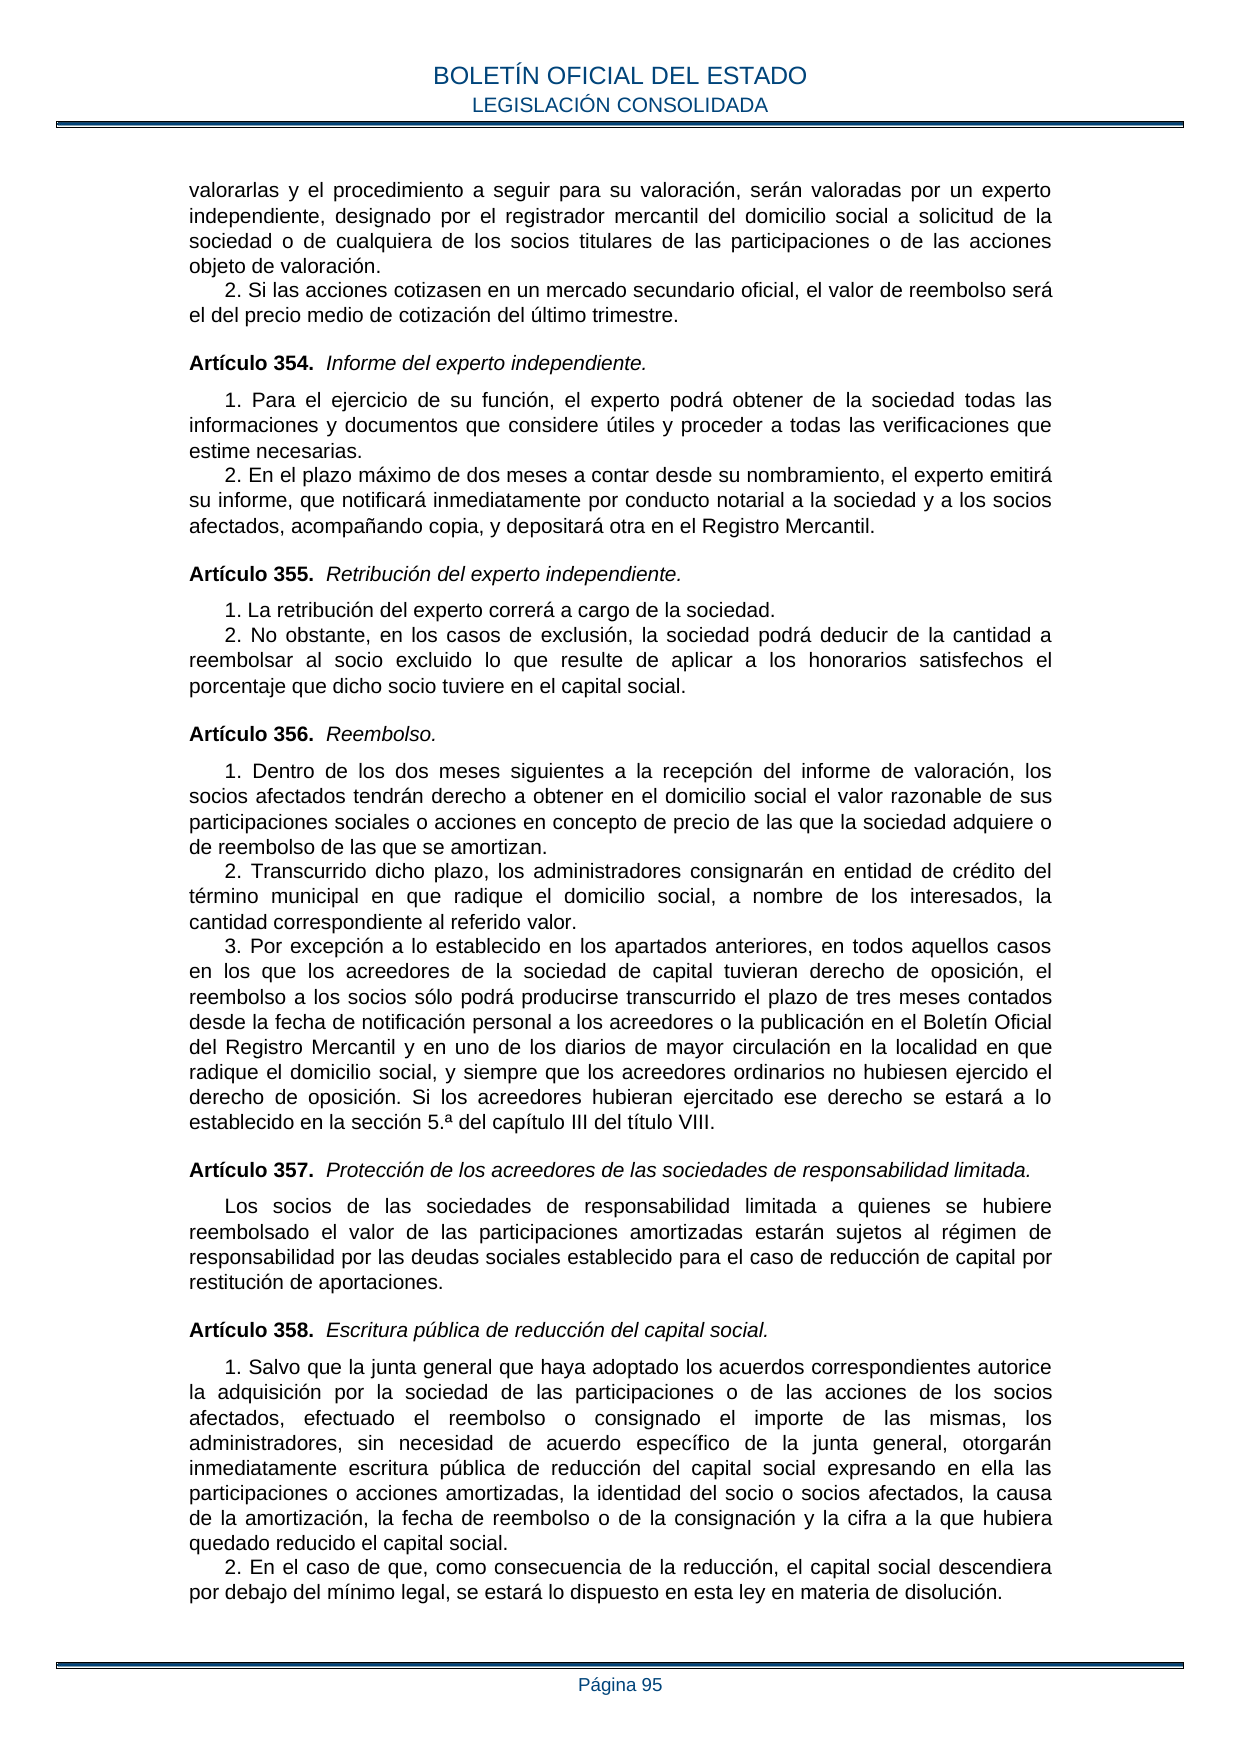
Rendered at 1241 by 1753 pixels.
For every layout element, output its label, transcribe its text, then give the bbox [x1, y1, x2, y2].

text afectados, acompañando copia, y depositará otra en el Registro Mercantil. [189, 513, 1076, 538]
text reembolsado el valor de las participaciones amortizadas estarán sujetos al régimen de [189, 1220, 1076, 1245]
text sociedad o de cualquiera de los socios titulares de las participaciones o de las acciones [189, 228, 1076, 253]
text 2 [224, 459, 236, 484]
text socios afectados tendrán derecho a obtener en el domicilio social el valor razonable de sus [189, 779, 1076, 809]
text en los que los acreedores de la sociedad de capital tuvieran derecho de oposición, el [189, 954, 1076, 984]
text Artículo 358. Escritura pública de reducción del capital social. [189, 1314, 794, 1343]
text de reembolso de las que se amortizan. [189, 834, 1076, 859]
picture [57, 1663, 1183, 1668]
text valorarlas y el procedimiento a seguir para su valoración, serán valoradas por un experto [189, 173, 1076, 203]
text desde la fecha de notificación personal a los acreedores o la publicación en el Boletín Oficial [189, 1009, 1076, 1034]
text Los socios de las sociedades de responsabilidad limitada a quienes se hubiere [224, 1190, 1076, 1220]
text derecho de oposición. Si los acreedores hubieran ejercitado ese derecho se estará a lo [189, 1084, 1076, 1109]
text participaciones o acciones amortizadas, la identidad del socio o socios afectados, la causa [189, 1480, 1076, 1505]
text . En el caso de que, como consecuencia de la reducción, el capital social descendiera [236, 1551, 1076, 1580]
text independiente, designado por el registrador mercantil del domicilio social a solicitud de la [189, 203, 1076, 228]
text Artículo 356. Reembolso. [189, 718, 462, 748]
text afectados, efectuado el reembolso o consignado el importe de las mismas, los [189, 1405, 1076, 1430]
text . Si las acciones cotizasen en un mercado secundario oficial, el valor de reembolso será [236, 273, 1076, 303]
text reembolso a los socios sólo podrá producirse transcurrido el plazo de tres meses contados [189, 984, 1076, 1009]
text Artículo 355. Retribución del experto independiente. [189, 557, 707, 587]
text 2 [224, 854, 236, 879]
picture [57, 122, 1183, 127]
text objeto de valoración. [189, 253, 1076, 278]
text LEGISLACIÓN CONSOLIDADA [472, 89, 793, 118]
text . En el plazo máximo de dos meses a contar desde su nombramiento, el experto emitirá [236, 459, 1076, 484]
text Artículo 357. Protección de los acreedores de las sociedades de responsabilidad limitada. [189, 1153, 1057, 1183]
text del Registro Mercantil y en uno de los diarios de mayor circulación en la localidad en que [189, 1034, 1076, 1059]
text participaciones sociales o acciones en concepto de precio de las que la sociedad adquiere o [189, 809, 1076, 834]
text responsabilidad por las deudas sociales establecido para el caso de reducción de capital por [189, 1245, 1076, 1270]
text quedado reducido el capital social. [189, 1530, 1076, 1555]
text . Dentro de los dos meses siguientes a la recepción del informe de valoración, los [236, 754, 1076, 779]
text 1 [224, 594, 236, 619]
text por debajo del mínimo legal, se estará lo dispuesto en esta ley en materia de disolución. [189, 1576, 1028, 1605]
text radique el domicilio social, y siempre que los acreedores ordinarios no hubiesen ejercido el [189, 1059, 1076, 1084]
text 2 [224, 273, 236, 298]
text 3. Por excepción a lo establecido en los apartados anteriores, en todos aquellos casos [224, 929, 1076, 954]
text restitución de aportaciones. [189, 1270, 1076, 1295]
text informaciones y documentos que considere útiles y proceder a todas las verificaciones que [189, 409, 1076, 438]
text . La retribución del experto correrá a cargo de la sociedad. [236, 594, 801, 619]
text de la amortización, la fecha de reembolso o de la consignación y la cifra a la que hubiera [189, 1505, 1076, 1530]
text administradores, sin necesidad de acuerdo específico de la junta general, otorgarán [189, 1430, 1076, 1455]
text 1 [224, 754, 236, 779]
text BOLETÍN OFICIAL DEL ESTADO [433, 56, 832, 92]
text inmediatamente escritura pública de reducción del capital social expresando en ella las [189, 1455, 1076, 1480]
text . Para el ejercicio de su función, el experto podrá obtener de la sociedad todas las [236, 384, 1076, 409]
text establecido en la sección 5.ª del capítulo III del título VIII. [189, 1109, 1076, 1134]
text su informe, que notificará inmediatamente por conducto notarial a la sociedad y a los socios [189, 484, 1076, 513]
text la adquisición por la sociedad de las participaciones o de las acciones de los socios [189, 1376, 1076, 1405]
text 2 [224, 619, 236, 644]
text 2 [224, 1551, 236, 1576]
text estime necesarias. [189, 438, 1076, 463]
text . No obstante, en los casos de exclusión, la sociedad podrá deducir de la cantidad a [236, 619, 1076, 644]
text porcentaje que dicho socio tuviere en el capital social. [189, 674, 1076, 699]
text 1. Salvo que la junta general que haya adoptado los acuerdos correspondientes autorice [224, 1351, 1076, 1376]
text 1 [224, 384, 236, 409]
text . Transcurrido dicho plazo, los administradores consignarán en entidad de crédito del [236, 854, 1076, 879]
text término municipal en que radique el domicilio social, a nombre de los interesados, la [189, 879, 1076, 909]
text cantidad correspondiente al referido valor. [189, 909, 1076, 934]
text reembolsar al socio excluido lo que resulte de aplicar a los honorarios satisfechos el [189, 644, 1076, 674]
text el del precio medio de cotización del último trimestre. [189, 298, 704, 328]
text Artículo 354. Informe del experto independiente. [189, 347, 672, 377]
text Página 95 [578, 1670, 687, 1697]
